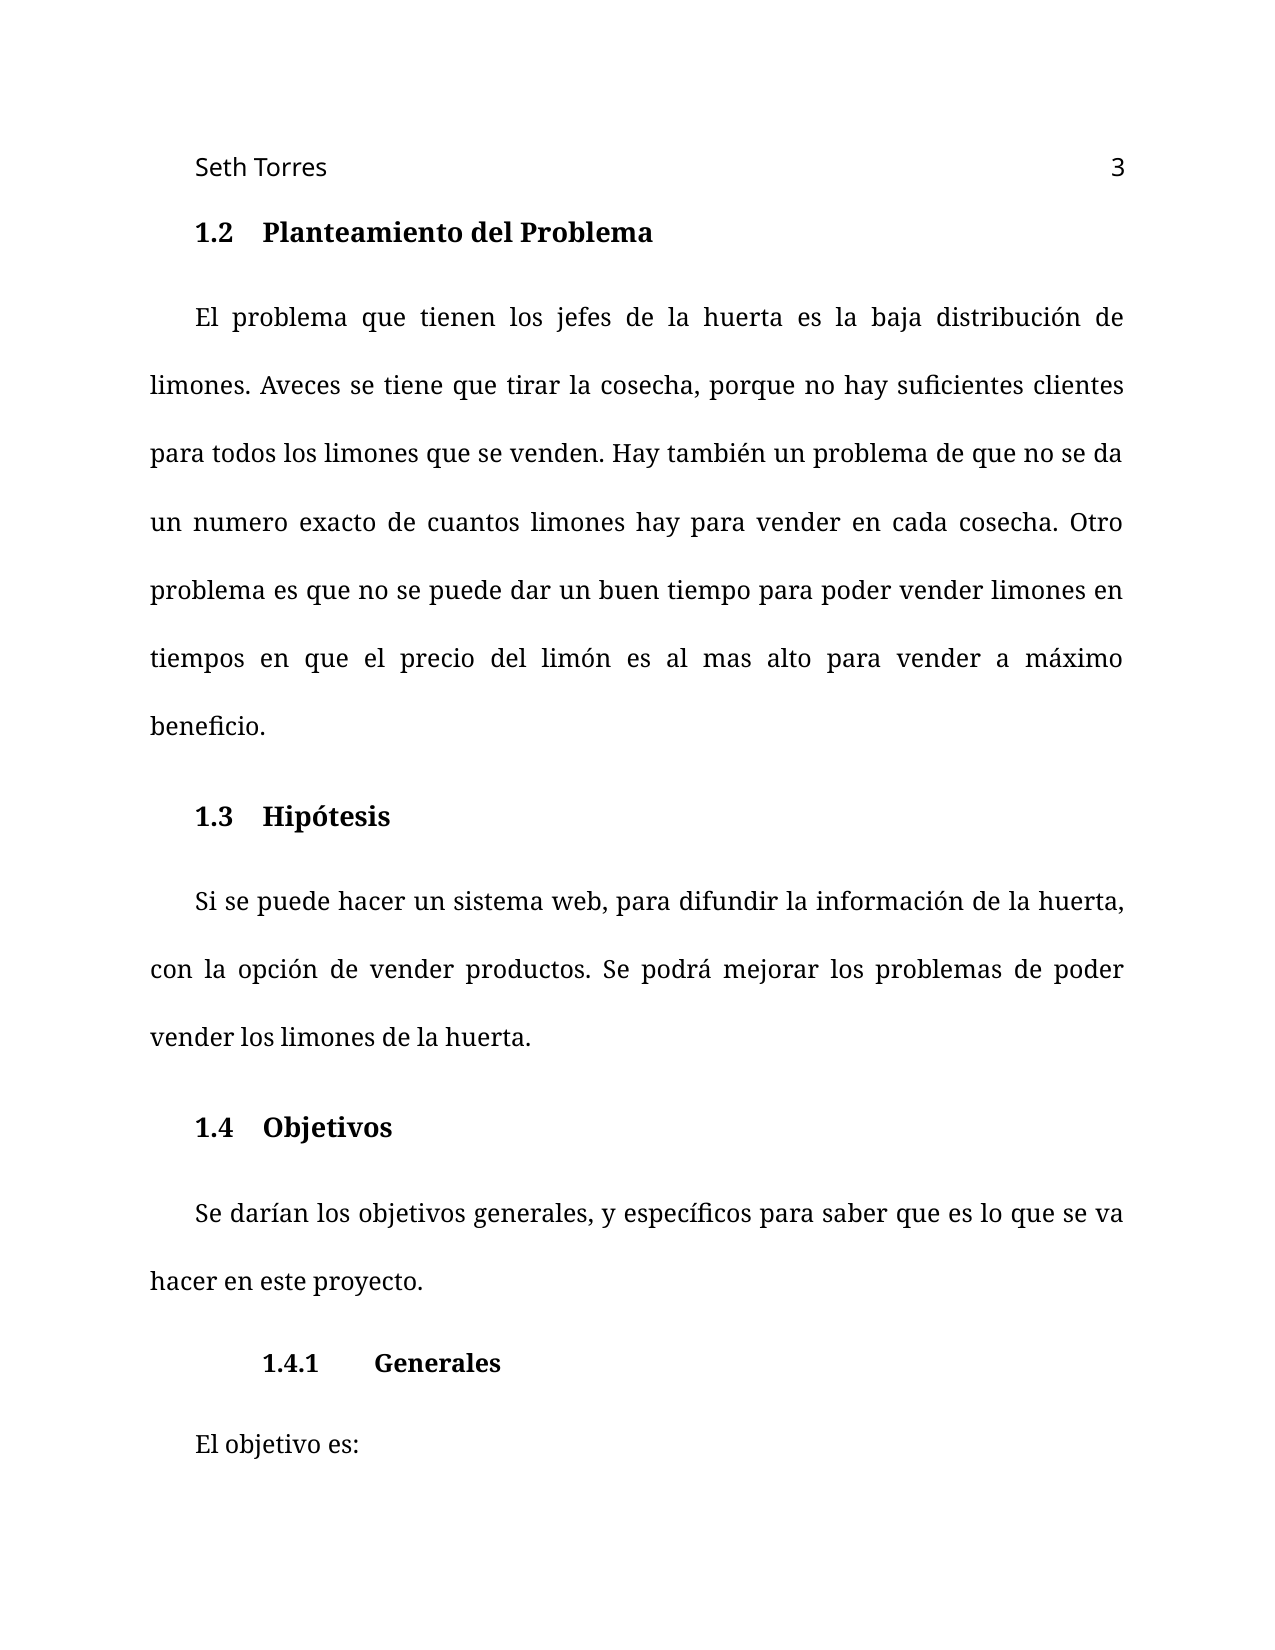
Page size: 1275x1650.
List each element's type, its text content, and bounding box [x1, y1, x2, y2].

subtitle Objetivos [150, 1109, 1125, 1146]
text Se darían los objetivos generales, y específicos para saber que es lo que se va hacer en este proyecto. [150, 1195, 1125, 1297]
text El problema que tienen los jefes de la huerta es la baja distribución de limones. Aveces se tiene que tirar la cosecha, porque no hay suficientes clientes para todos los limones que se venden. Hay también un problema de que no se da un numero exacto de cuantos limones hay para vender en cada cosecha. Otro problema es que no se puede dar un buen tiempo para poder vender limones en tiempos en que el precio del limón es al mas alto para vender a máximo beneficio. [150, 300, 1125, 743]
text El objetivo es: [150, 1427, 1125, 1461]
subtitle Planteamiento del Problema [150, 213, 1125, 250]
subtitle Generales [262, 1346, 1125, 1380]
subtitle Hipótesis [150, 797, 1125, 834]
text Si se puede hacer un sistema web, para difundir la información de la huerta, con la opción de vender productos. Se podrá mejorar los problemas de poder vender los limones de la huerta. [150, 884, 1125, 1054]
